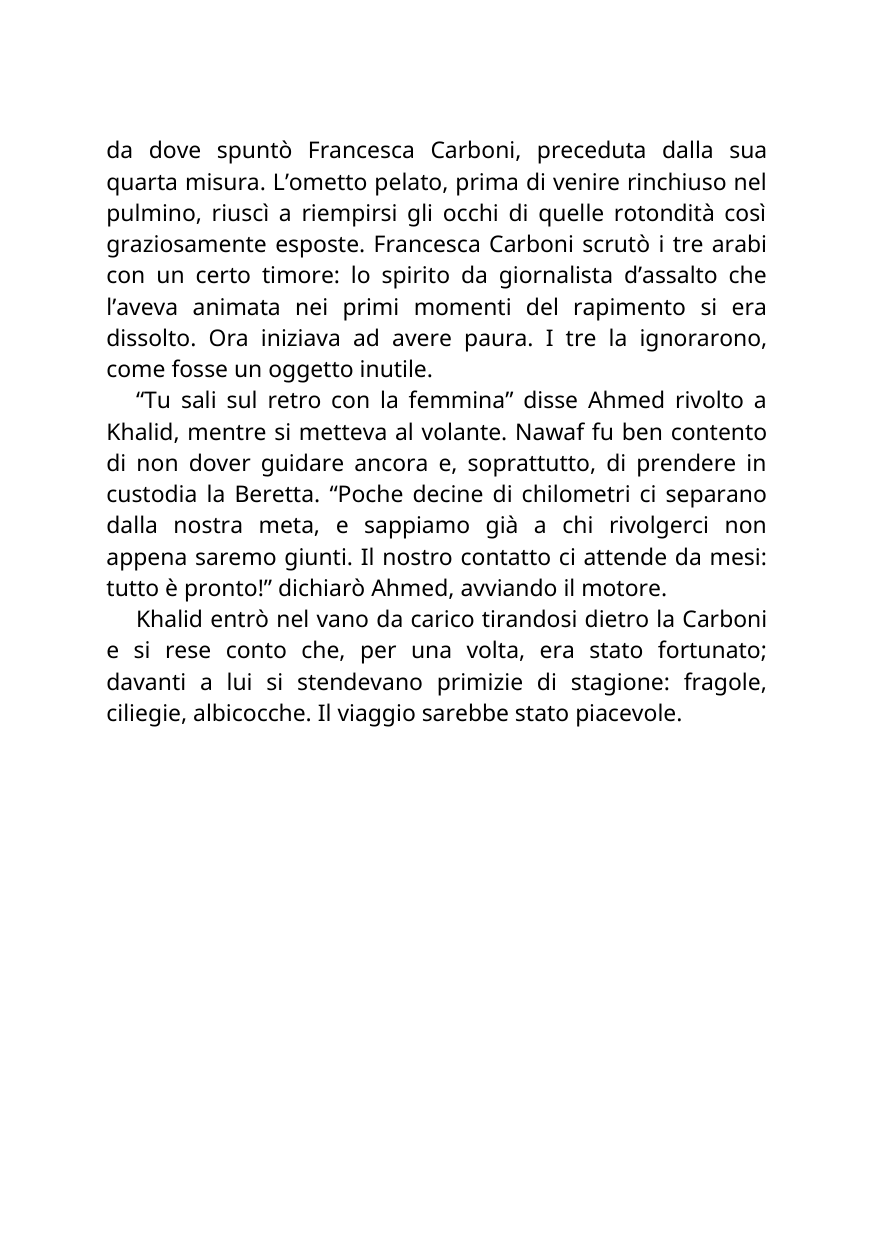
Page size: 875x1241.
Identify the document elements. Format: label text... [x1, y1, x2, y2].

text “Tu sali sul retro con la femmina” disse Ahmed rivolto a Khalid, mentre si metteva al volante. Nawaf fu ben contento di non dover guidare ancora e, soprattutto, di prendere in custodia la Beretta. “Poche decine di chilometri ci separano dalla nostra meta, e sappiamo già a chi rivolgerci non appena saremo giunti. Il nostro contatto ci attende da mesi: tutto è pronto!” dichiarò Ahmed, avviando il motore. [106, 384, 768, 603]
text Khalid entrò nel vano da carico tirandosi dietro la Carboni e si rese conto che, per una volta, era stato fortunato; davanti a lui si stendevano primizie di stagione: fragole, ciliegie, albicocche. Il viaggio sarebbe stato piacevole. [106, 603, 768, 728]
text da dove spuntò Francesca Carboni, preceduta dalla sua quarta misura. L’ometto pelato, prima di venire rinchiuso nel pulmino, riuscì a riempirsi gli occhi di quelle rotondità così graziosamente esposte. Francesca Carboni scrutò i tre arabi con un certo timore: lo spirito da giornalista d’assalto che l’aveva animata nei primi momenti del rapimento si era dissolto. Ora iniziava ad avere paura. I tre la ignorarono, come fosse un oggetto inutile. [106, 134, 768, 384]
